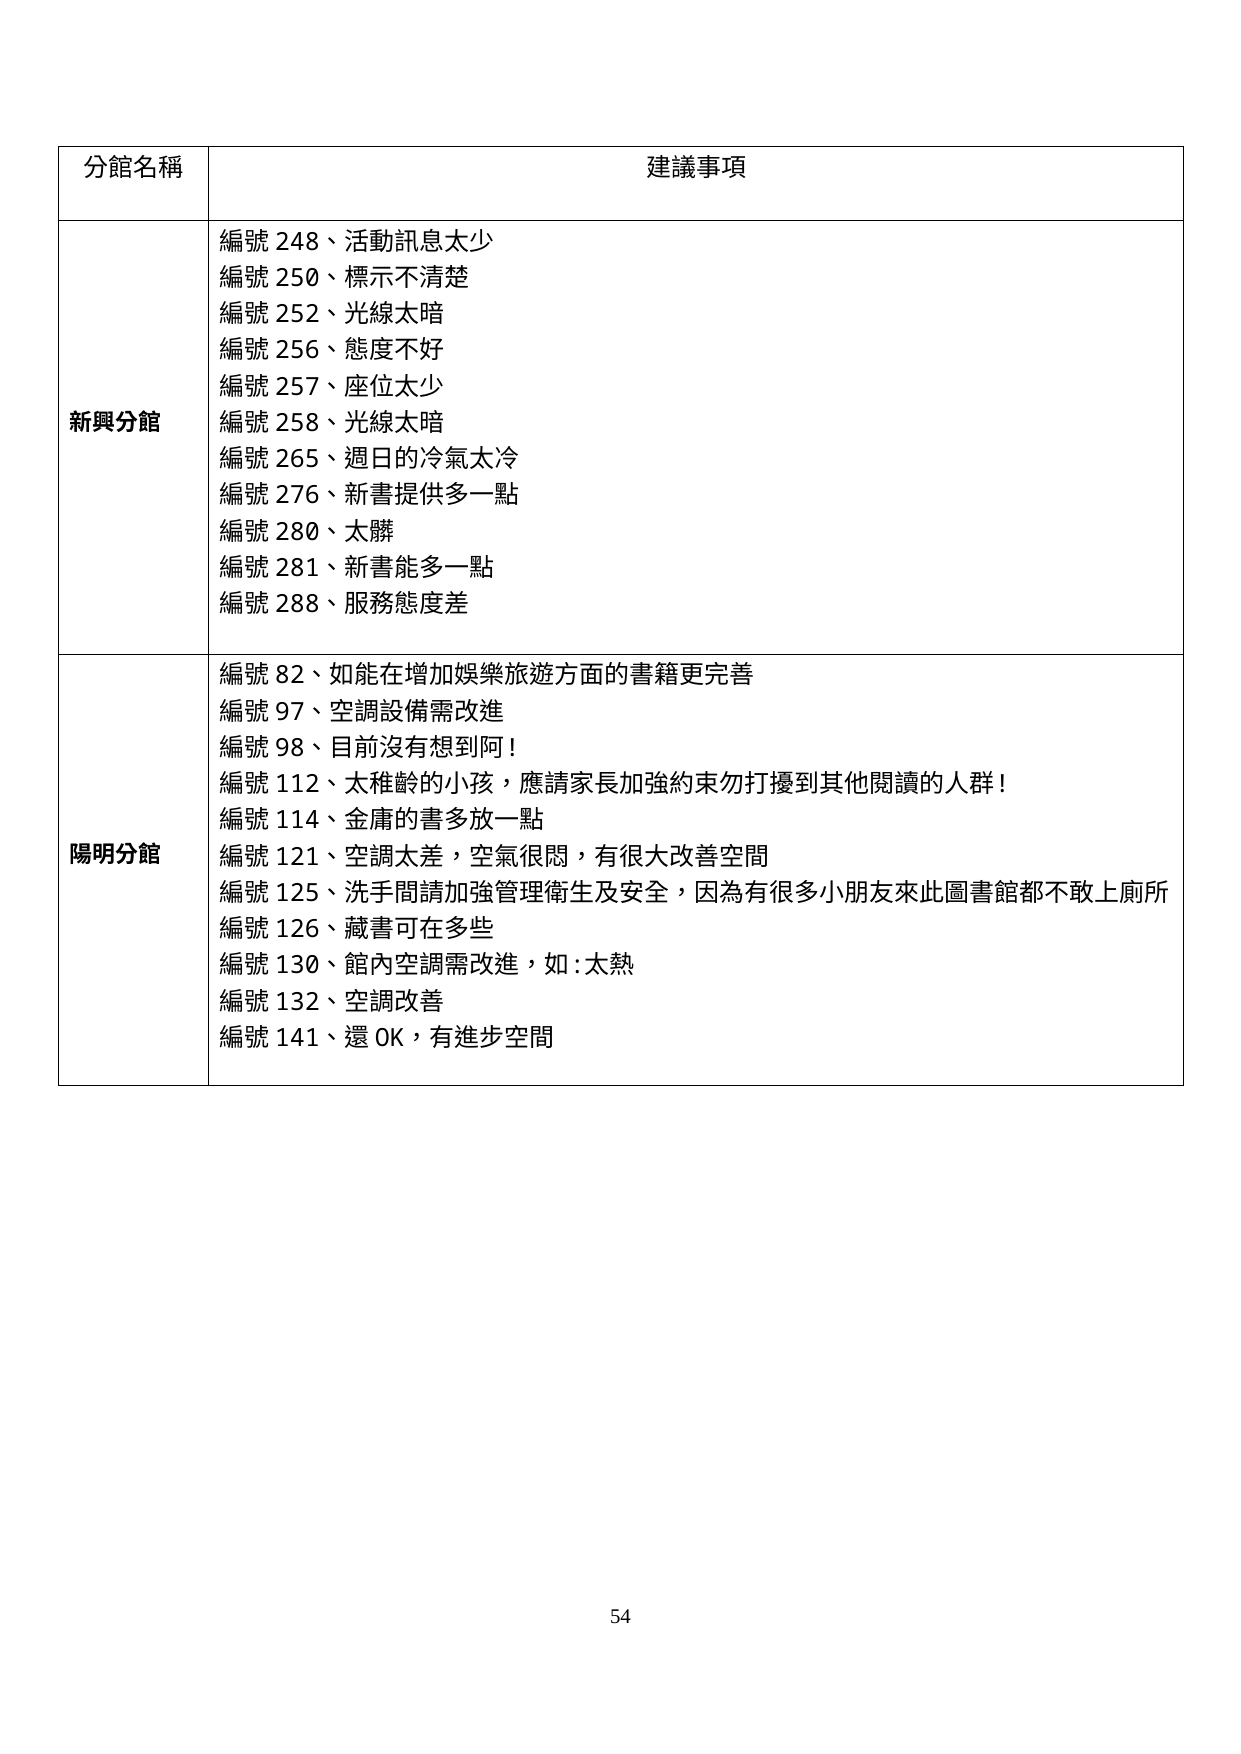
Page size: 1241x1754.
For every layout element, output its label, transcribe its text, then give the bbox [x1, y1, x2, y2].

table_cell 陽明分館 [59, 655, 208, 1085]
table_cell 編號82、如能在增加娛樂旅遊方面的書籍更完善 編號97、空調設備需改進 編號98、目前沒有想到阿! 編號112、太稚齡的小孩，應請家長加強約束勿打擾到其他閱讀的人群! 編號114、金庸的書多放一點 編號121、空調太差，空氣很悶，有很大改善空間 編號125、洗手間請加強管理衛生及安全，因為有很多小朋友來此圖書館都不敢上廁所 編號126、藏書可在多些 編號130、館內空調需改進，如:太熱 編號132、空調改善 編號141、還OK，有進步空間 [209, 655, 1183, 1085]
table_cell 編號248、活動訊息太少 編號250、標示不清楚 編號252、光線太暗 編號256、態度不好 編號257、座位太少 編號258、光線太暗 編號265、週日的冷氣太冷 編號276、新書提供多一點 編號280、太髒 編號281、新書能多一點 編號288、服務態度差 [209, 221, 1183, 654]
table_header 分館名稱 [59, 147, 208, 220]
table_cell 新興分館 [59, 221, 208, 654]
table_header 建議事項 [209, 147, 1183, 220]
